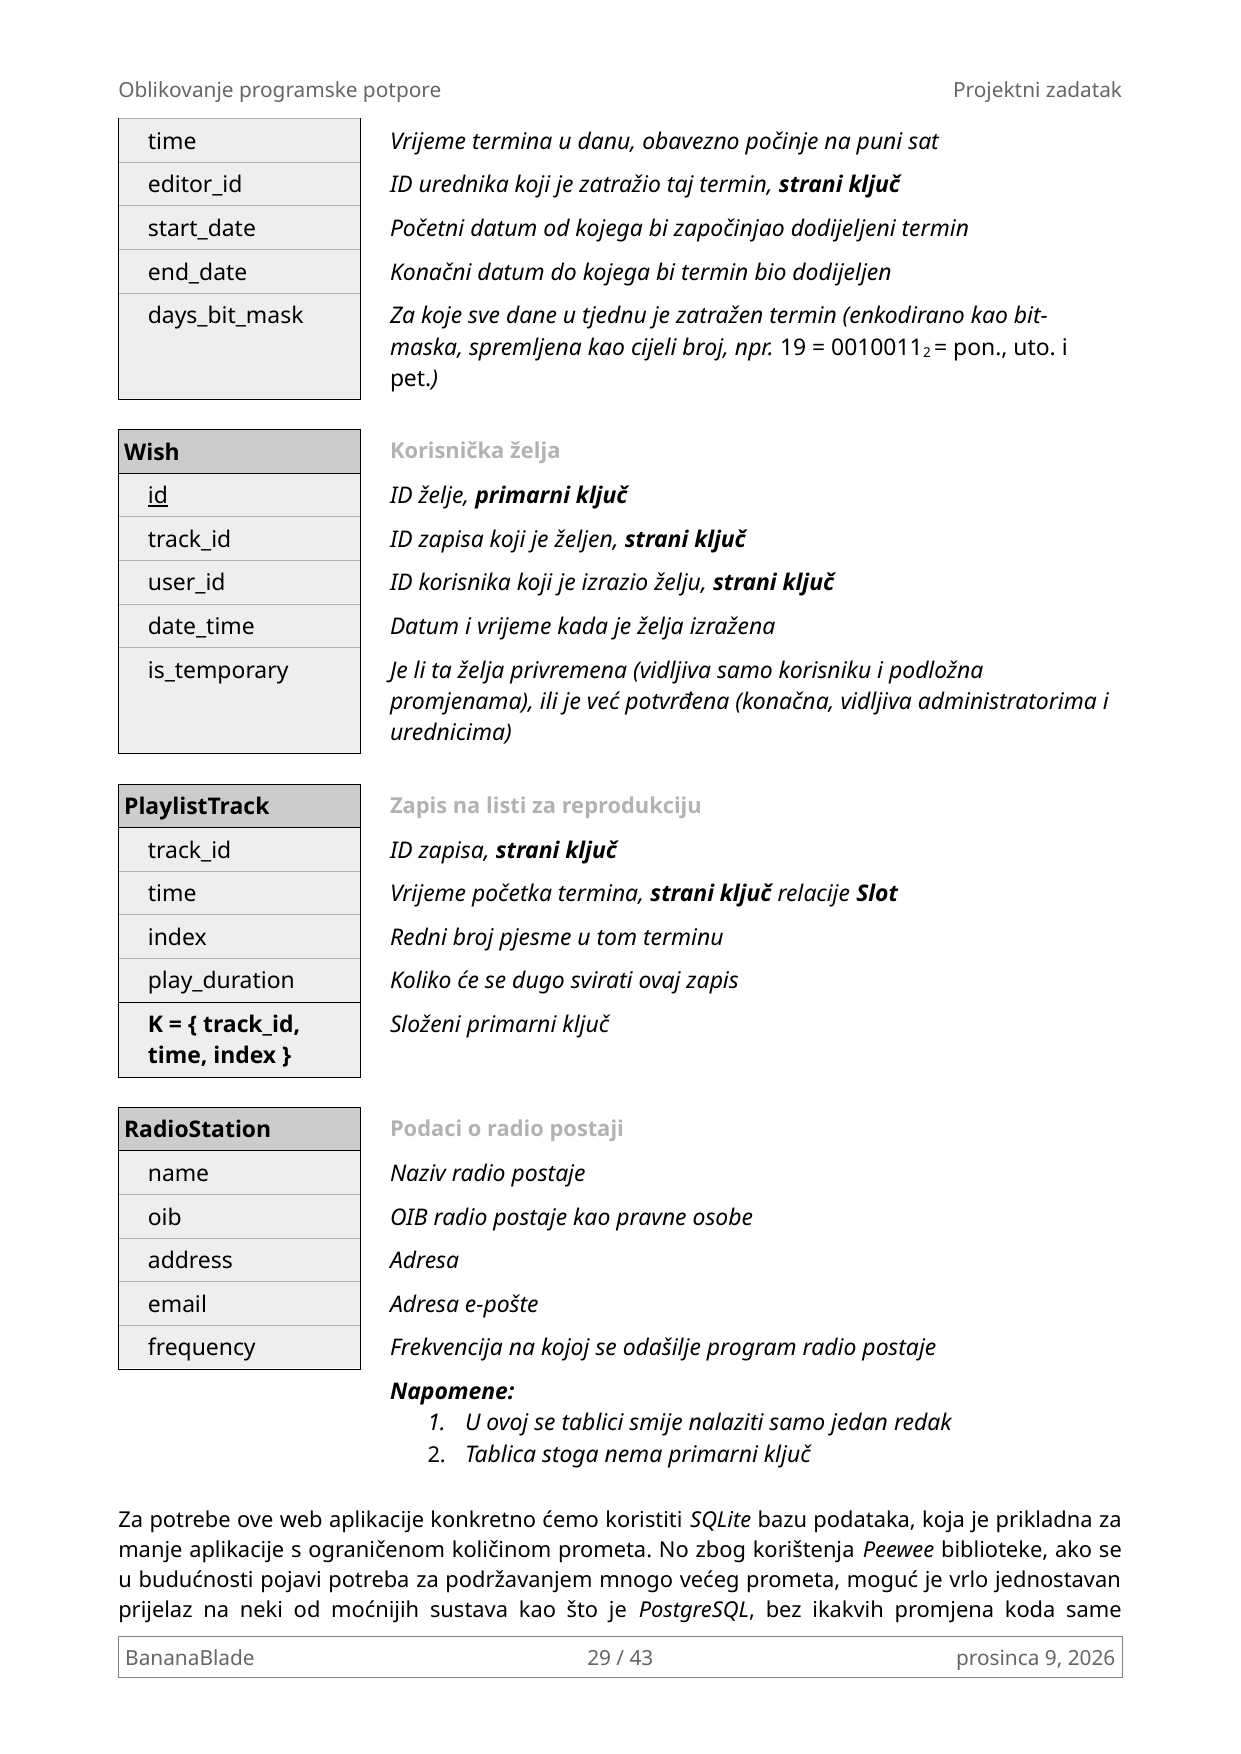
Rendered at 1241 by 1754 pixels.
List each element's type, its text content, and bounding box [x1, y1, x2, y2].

table_cell ID zapisa, strani ključ [361, 827, 1123, 871]
table_cell oib [119, 1195, 360, 1238]
table_header Korisnička želja [361, 429, 1123, 473]
table_cell Vrijeme termina u danu, obavezno počinje na puni sat [361, 118, 1123, 162]
table_cell ID želje, primarni ključ [361, 473, 1123, 516]
table_cell editor_id [119, 163, 360, 205]
table_header PlaylistTrack [119, 785, 360, 827]
text Za potrebe ove web aplikacije konkretno ćemo koristiti SQLite bazu podataka, koja je prikladna za manje aplikacije s ograničenom količinom prometa. No zbog korištenja Peewee biblioteke, ako se u budućnosti pojavi potreba za podržavanjem mnogo većeg prometa, moguć je vrlo jednostavan prijelaz na neki od moćnijih sustava kao što je PostgreSQL, bez ikakvih promjena koda same [118, 1504, 1122, 1624]
table_cell Naziv radio postaje [361, 1150, 1123, 1194]
table_cell email [119, 1282, 360, 1325]
table_cell Je li ta želja privremena (vidljiva samo korisniku i podložna promjenama), ili je već potvrđena (konačna, vidljiva administratorima i urednicima) [361, 647, 1123, 753]
table_cell name [119, 1151, 360, 1194]
table_cell ID zapisa koji je željen, strani ključ [361, 516, 1123, 560]
table_cell user_id [119, 561, 360, 603]
table_cell is_temporary [119, 648, 360, 753]
table_cell Napomene: U ovoj se tablici smije nalaziti samo jedan redak Tablica stoga nema primarni ključ [360, 1369, 1123, 1475]
table_cell days_bit_mask [119, 294, 360, 399]
table_cell [118, 1370, 360, 1475]
table_header Zapis na listi za reprodukciju [361, 784, 1123, 827]
table_cell time [119, 872, 360, 914]
table_cell K = { track_id, time, index } [119, 1003, 360, 1077]
table_cell id [119, 474, 360, 516]
table_cell play_duration [119, 959, 360, 1002]
table_cell Početni datum od kojega bi započinjao dodijeljeni termin [361, 205, 1123, 249]
table_cell Vrijeme početka termina, strani ključ relacije Slot [361, 871, 1123, 914]
table_cell track_id [119, 517, 360, 560]
table_cell OIB radio postaje kao pravne osobe [361, 1194, 1123, 1238]
table_cell Frekvencija na kojoj se odašilje program radio postaje [361, 1325, 1123, 1368]
table_cell Složeni primarni ključ [361, 1002, 1123, 1077]
table_cell end_date [119, 250, 360, 293]
table_cell ID korisnika koji je izrazio želju, strani ključ [361, 560, 1123, 603]
table_cell Adresa e-pošte [361, 1281, 1123, 1325]
table_cell Koliko će se dugo svirati ovaj zapis [361, 958, 1123, 1002]
table_cell index [119, 915, 360, 958]
table_header RadioStation [119, 1108, 360, 1150]
table_cell ID urednika koji je zatražio taj termin, strani ključ [361, 162, 1123, 205]
table_cell Redni broj pjesme u tom terminu [361, 914, 1123, 958]
table_cell frequency [119, 1326, 360, 1368]
table_cell Adresa [361, 1238, 1123, 1281]
table_cell Za koje sve dane u tjednu je zatražen termin (enkodirano kao bit-maska, spremljena kao cijeli broj, npr. 19 = 00100112 = pon., uto. i pet.) [361, 293, 1123, 399]
table_cell track_id [119, 828, 360, 871]
table_cell date_time [119, 605, 360, 647]
table_cell address [119, 1239, 360, 1281]
table_header Podaci o radio postaji [361, 1107, 1123, 1150]
table_cell start_date [119, 206, 360, 249]
table_cell time [119, 119, 360, 162]
table_cell Datum i vrijeme kada je želja izražena [361, 604, 1123, 647]
table_header Wish [119, 430, 360, 473]
table_cell Konačni datum do kojega bi termin bio dodijeljen [361, 249, 1123, 293]
